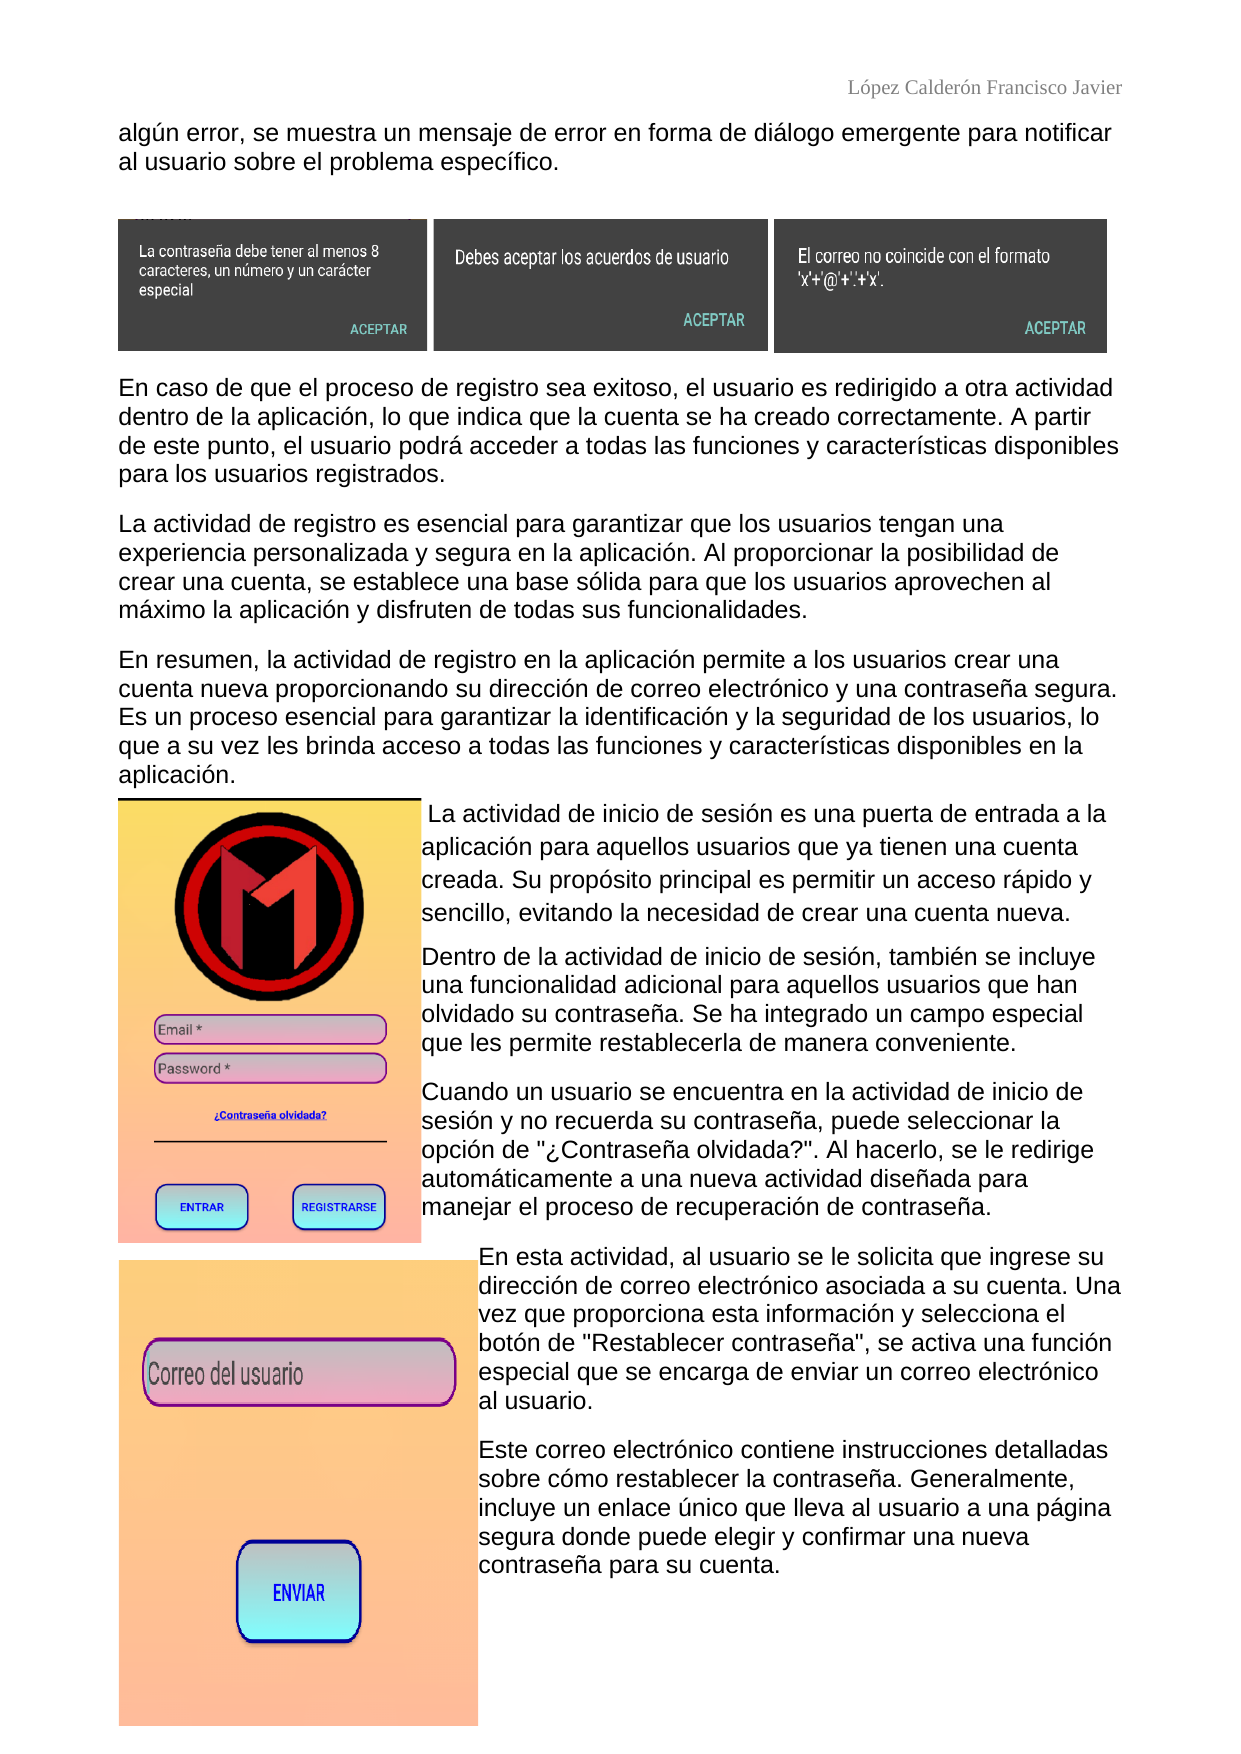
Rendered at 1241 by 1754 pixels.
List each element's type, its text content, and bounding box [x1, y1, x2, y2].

picture [118, 219, 428, 351]
text La actividad de inicio de sesión es una puerta de entrada a la aplicación para aquellos usuarios que ya tienen una cuenta creada. Su propósito principal es permitir un acceso rápido y sencillo, evitando la necesidad de crear una cuenta nueva. [422, 799, 1122, 927]
text En caso de que el proceso de registro sea exitoso, el usuario es redirigido a otra actividad dentro de la aplicación, lo que indica que la cuenta se ha creado correctamente. A partir de este punto, el usuario podrá acceder a todas las funciones y características disponibles para los usuarios registrados. [118, 373, 1122, 488]
picture [433, 219, 768, 351]
text Dentro de la actividad de inicio de sesión, también se incluye una funcionalidad adicional para aquellos usuarios que han olvidado su contraseña. Se ha integrado un campo especial que les permite restablecerla de manera conveniente. [422, 942, 1122, 1057]
text Este correo electrónico contiene instrucciones detalladas sobre cómo restablecer la contraseña. Generalmente, incluye un enlace único que lleva al usuario a una página segura donde puede elegir y confirmar una nueva contraseña para su cuenta. [479, 1435, 1122, 1579]
picture [774, 219, 1107, 353]
text algún error, se muestra un mensaje de error en forma de diálogo emergente para notificar al usuario sobre el problema específico. [118, 118, 1122, 176]
text Cuando un usuario se encuentra en la actividad de inicio de sesión y no recuerda su contraseña, puede seleccionar la opción de "¿Contraseña olvidada?". Al hacerlo, se le redirige automáticamente a una nueva actividad diseñada para manejar el proceso de recuperación de contraseña. [422, 1077, 1122, 1221]
text En esta actividad, al usuario se le solicita que ingrese su dirección de correo electrónico asociada a su cuenta. Una vez que proporciona esta información y selecciona el botón de "Restablecer contraseña", se activa una función especial que se encarga de enviar un correo electrónico al usuario. [118, 1242, 1122, 1414]
picture [118, 1260, 479, 1726]
text La actividad de registro es esencial para garantizar que los usuarios tengan una experiencia personalizada y segura en la aplicación. Al proporcionar la posibilidad de crear una cuenta, se establece una base sólida para que los usuarios aprovechen al máximo la aplicación y disfruten de todas sus funcionalidades. [118, 509, 1122, 624]
picture [118, 798, 422, 1243]
text En resumen, la actividad de registro en la aplicación permite a los usuarios crear una cuenta nueva proporcionando su dirección de correo electrónico y una contraseña segura. Es un proceso esencial para garantizar la identificación y la seguridad de los usuarios, lo que a su vez les brinda acceso a todas las funciones y características disponibles en la aplicación. [118, 645, 1122, 788]
